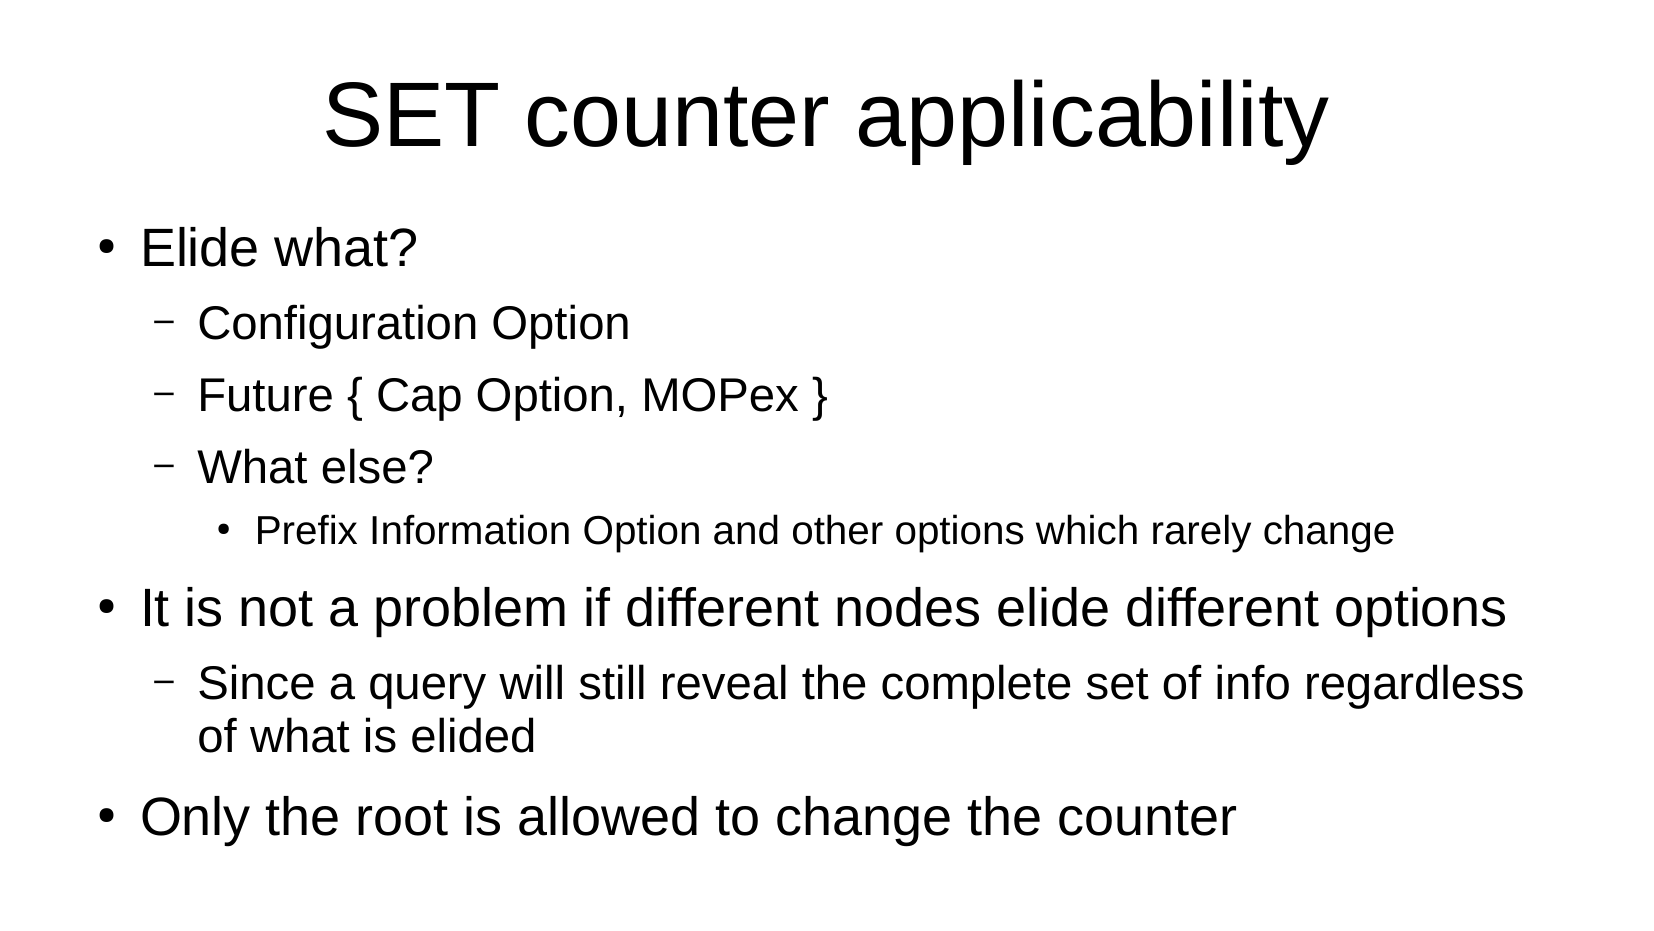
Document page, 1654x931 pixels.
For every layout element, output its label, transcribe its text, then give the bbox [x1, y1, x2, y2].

title SET counter applicability [82, 37, 1571, 193]
list Elide what? Configuration Option Future { Cap Option, MOPex } What else? Prefix Information Option and other options which rarely change It is not a problem if different nodes elide different options Since a query will still reveal the complete set of info regardless of what is elided Only the root is allowed to change the counter [82, 217, 1571, 851]
